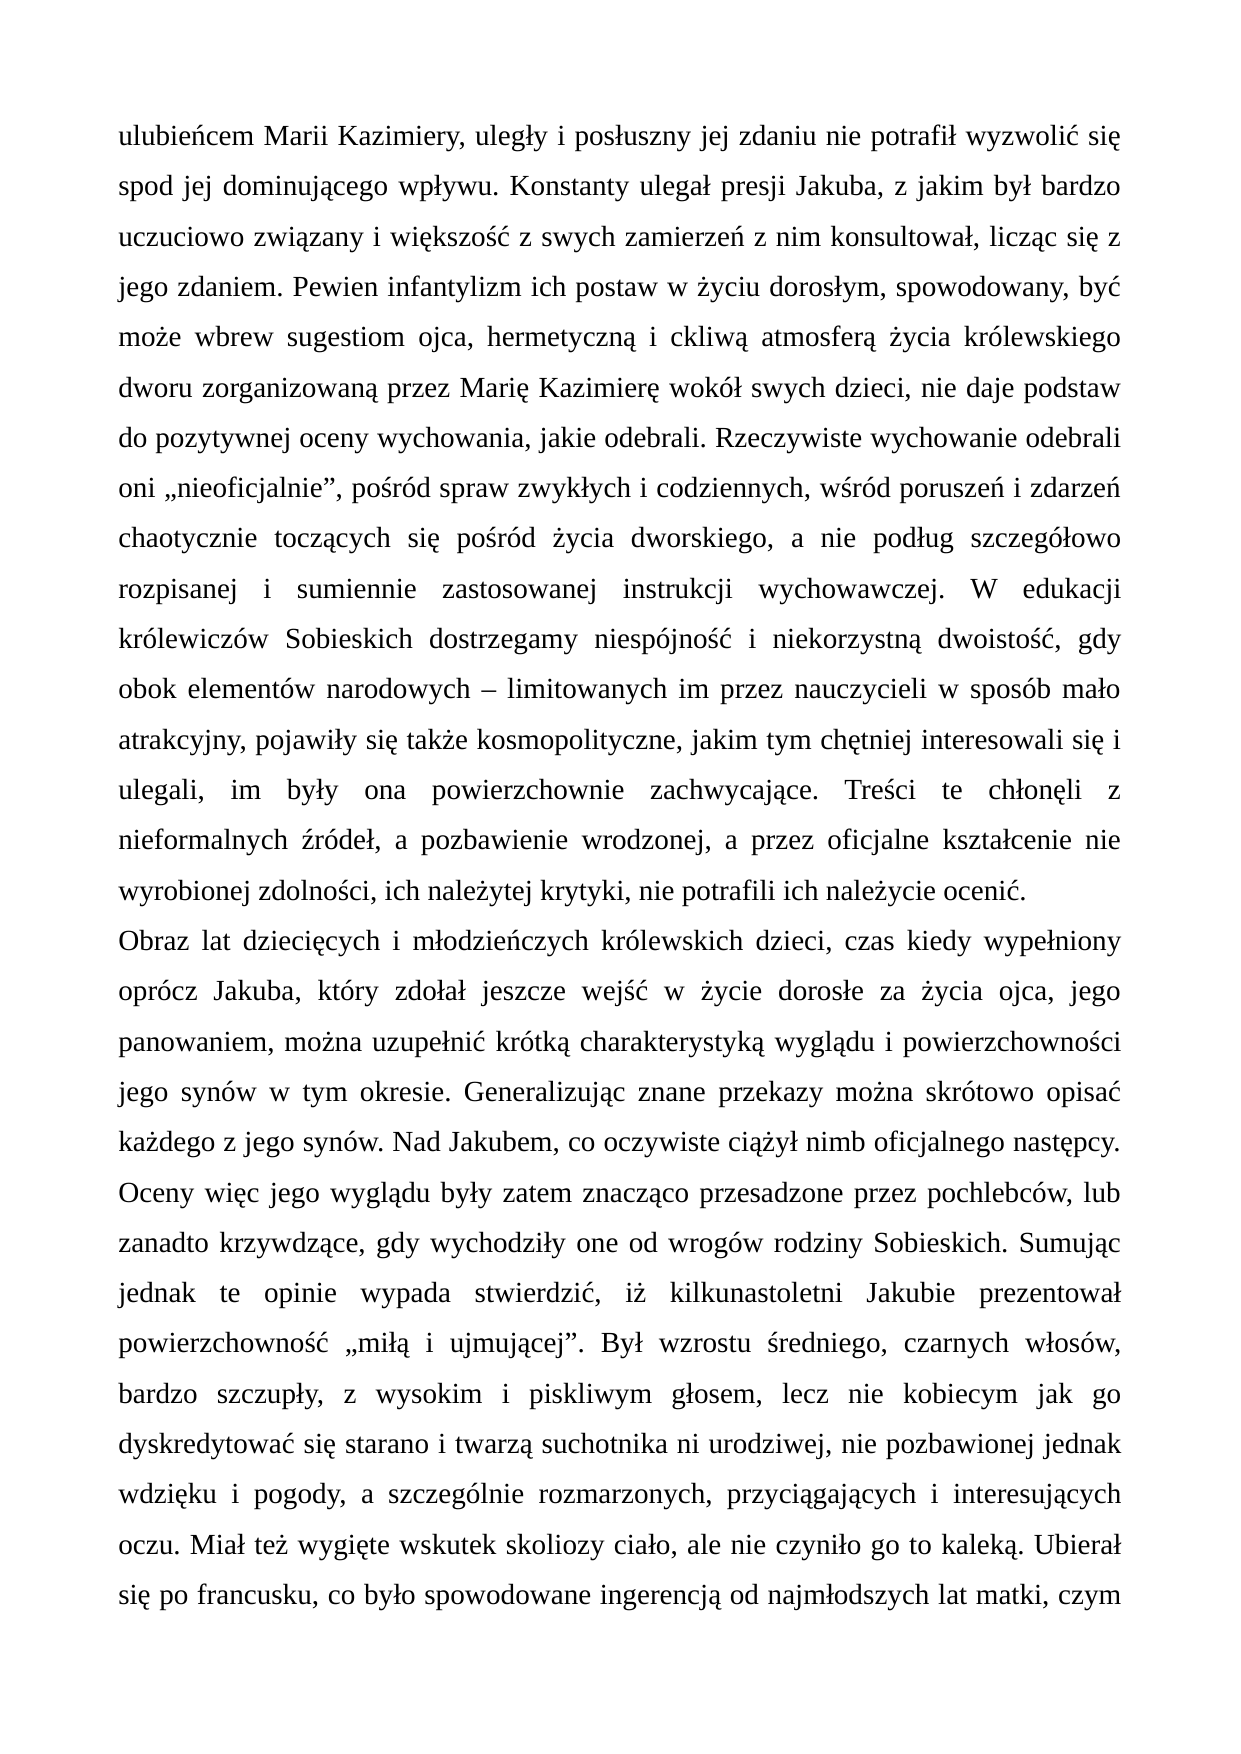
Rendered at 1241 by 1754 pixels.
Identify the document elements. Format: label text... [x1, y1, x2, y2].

text Obraz lat dziecięcych i młodzieńczych królewskich dzieci, czas kiedy wypełniony oprócz Jakuba, który zdołał jeszcze wejść w życie dorosłe za życia ojca, jego panowaniem, można uzupełnić krótką charakterystyką wyglądu i powierzchowności jego synów w tym okresie. Generalizując znane przekazy można skrótowo opisać każdego z jego synów. Nad Jakubem, co oczywiste ciążył nimb oficjalnego następcy. Oceny więc jego wyglądu były zatem znacząco przesadzone przez pochlebców, lub zanadto krzywdzące, gdy wychodziły one od wrogów rodziny Sobieskich. Sumując jednak te opinie wypada stwierdzić, iż kilkunastoletni Jakubie prezentował powierzchowność „miłą i ujmującej”. Był wzrostu średniego, czarnych włosów, bardzo szczupły, z wysokim i piskliwym głosem, lecz nie kobiecym jak go dyskredytować się starano i twarzą suchotnika ni urodziwej, nie pozbawionej jednak wdzięku i pogody, a szczególnie rozmarzonych, przyciągających i interesujących oczu. Miał też wygięte wskutek skoliozy ciało, ale nie czyniło go to kaleką. Ubierał się po francusku, co było spowodowane ingerencją od najmłodszych lat matki, czym [118, 923, 1122, 1611]
text ulubieńcem Marii Kazimiery, uległy i posłuszny jej zdaniu nie potrafił wyzwolić się spod jej dominującego wpływu. Konstanty ulegał presji Jakuba, z jakim był bardzo uczuciowo związany i większość z swych zamierzeń z nim konsultował, licząc się z jego zdaniem. Pewien infantylizm ich postaw w życiu dorosłym, spowodowany, być może wbrew sugestiom ojca, hermetyczną i ckliwą atmosferą życia królewskiego dworu zorganizowaną przez Marię Kazimierę wokół swych dzieci, nie daje podstaw do pozytywnej oceny wychowania, jakie odebrali. Rzeczywiste wychowanie odebrali oni „nieoficjalnie”, pośród spraw zwykłych i codziennych, wśród poruszeń i zdarzeń chaotycznie toczących się pośród życia dworskiego, a nie podług szczegółowo rozpisanej i sumiennie zastosowanej instrukcji wychowawczej. W edukacji królewiczów Sobieskich dostrzegamy niespójność i niekorzystną dwoistość, gdy obok elementów narodowych – limitowanych im przez nauczycieli w sposób mało atrakcyjny, pojawiły się także kosmopolityczne, jakim tym chętniej interesowali się i ulegali, im były ona powierzchownie zachwycające. Treści te chłonęli z nieformalnych źródeł, a pozbawienie wrodzonej, a przez oficjalne kształcenie nie wyrobionej zdolności, ich należytej krytyki, nie potrafili ich należycie ocenić. [118, 118, 1122, 906]
